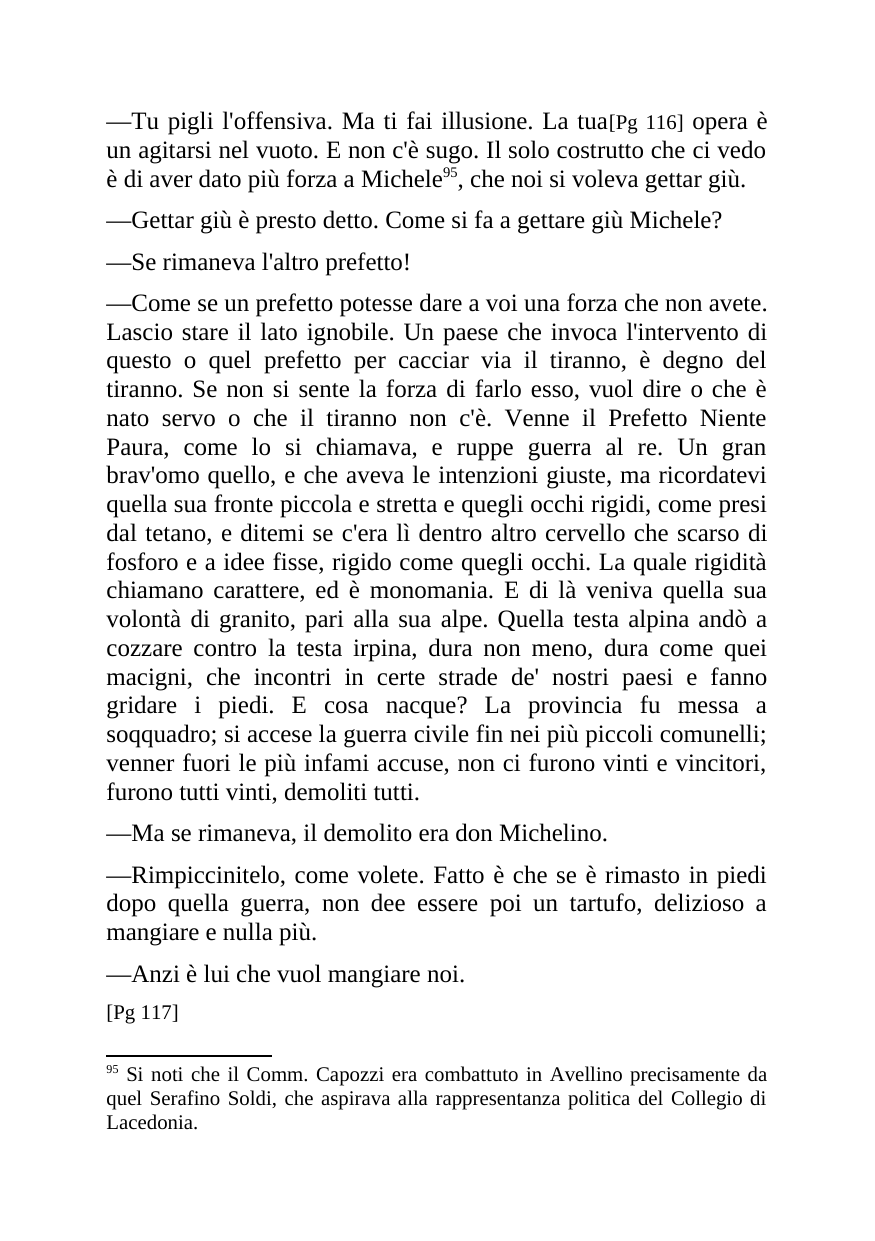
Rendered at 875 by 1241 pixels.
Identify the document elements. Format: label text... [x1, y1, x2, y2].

text —Ma se rimaneva, il demolito era don Michelino. [106, 818, 768, 847]
text [Pg 117] [106, 1000, 768, 1024]
text —Come se un prefetto potesse dare a voi una forza che non avete. Lascio stare il lato ignobile. Un paese che invoca l'intervento di questo o quel prefetto per cacciar via il tiranno, è degno del tiranno. Se non si sente la forza di farlo esso, vuol dire o che è nato servo o che il tiranno non c'è. Venne il Prefetto Niente Paura, come lo si chiamava, e ruppe guerra al re. Un gran brav'omo quello, e che aveva le intenzioni giuste, ma ricordatevi quella sua fronte piccola e stretta e quegli occhi rigidi, come presi dal tetano, e ditemi se c'era lì dentro altro cervello che scarso di fosforo e a idee fisse, rigido come quegli occhi. La quale rigidità chiamano carattere, ed è monomania. E di là veniva quella sua volontà di granito, pari alla sua alpe. Quella testa alpina andò a cozzare contro la testa irpina, dura non meno, dura come quei macigni, che incontri in certe strade de' nostri paesi e fanno gridare i piedi. E cosa nacque? La provincia fu messa a soqquadro; si accese la guerra civile fin nei più piccoli comunelli; venner fuori le più infami accuse, non ci furono vinti e vincitori, furono tutti vinti, demoliti tutti. [106, 288, 768, 806]
text —Rimpiccinitelo, come volete. Fatto è che se è rimasto in piedi dopo quella guerra, non dee essere poi un tartufo, delizioso a mangiare e nulla più. [106, 860, 768, 946]
text Si noti che il Comm. Capozzi era combattuto in Avellino precisamente da quel Serafino Soldi, che aspirava alla rappresentanza politica del Collegio di Lacedonia. [106, 1062, 768, 1134]
text —Gettar giù è presto detto. Come si fa a gettare giù Michele? [106, 205, 768, 234]
text —Anzi è lui che vuol mangiare noi. [106, 959, 768, 987]
text —Se rimaneva l'altro prefetto! [106, 247, 768, 275]
text —Tu pigli l'offensiva. Ma ti fai illusione. La tua[Pg 116] opera è un agitarsi nel vuoto. E non c'è sugo. Il solo costrutto che ci vedo è di aver dato più forza a Michele, che noi si voleva gettar giù. [106, 106, 768, 192]
